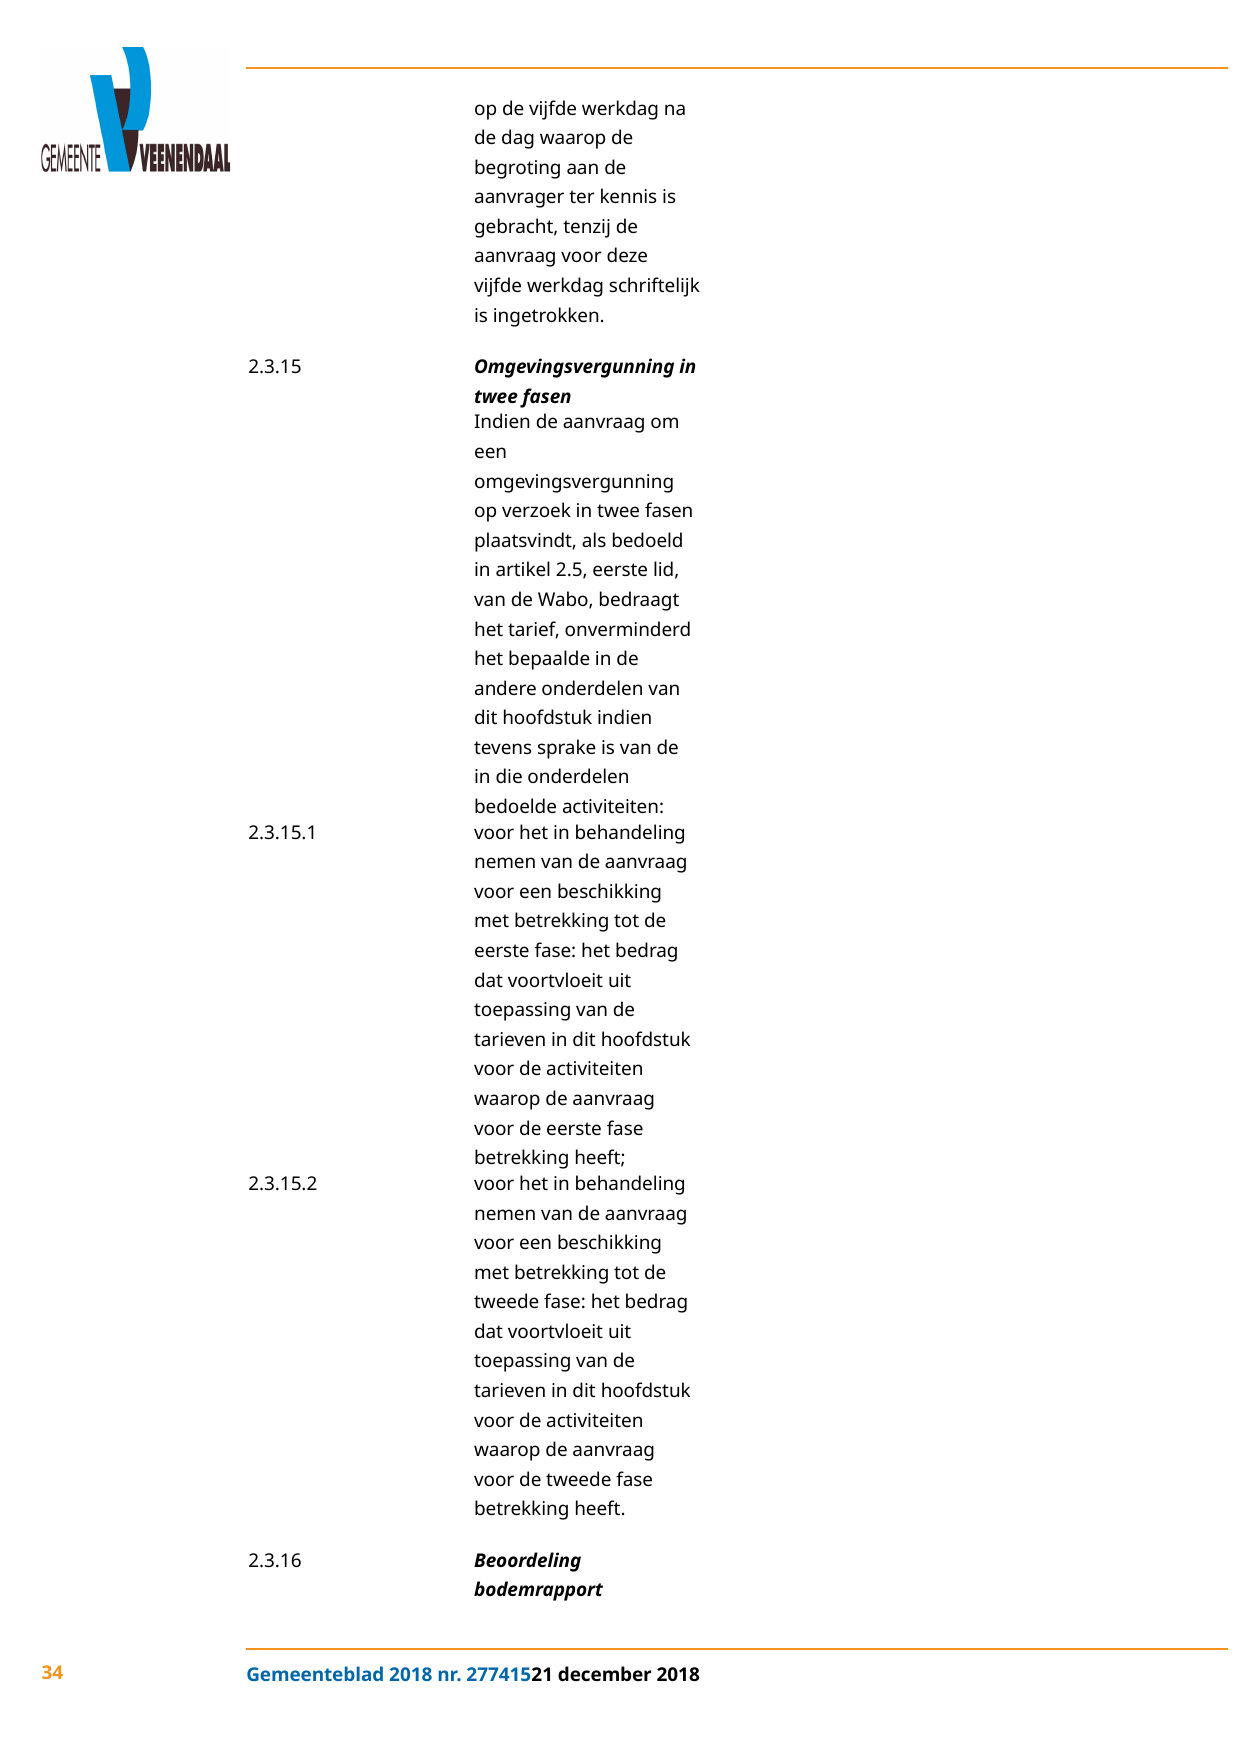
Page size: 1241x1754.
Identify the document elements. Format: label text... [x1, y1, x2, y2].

table_cell [700, 95, 926, 328]
table_cell op de vijfde werkdag na de dag waarop de begroting aan de aanvrager ter kennis is gebracht, tenzij de aanvraag voor deze vijfde werkdag schriftelijk is ingetrokken. [474, 95, 700, 328]
table_cell [926, 353, 1152, 409]
table_cell [700, 819, 926, 1170]
table_cell [474, 328, 700, 353]
table_cell Indien de aanvraag om een omgevingsvergunning op verzoek in twee fasen plaatsvindt, als bedoeld in artikel 2.5, eerste lid, van de Wabo, bedraagt het tarief, onverminderd het bepaalde in de andere onderdelen van dit hoofdstuk indien tevens sprake is van de in die onderdelen bedoelde activiteiten: [474, 409, 700, 819]
table_cell voor het in behandeling nemen van de aanvraag voor een beschikking met betrekking tot de tweede fase: het bedrag dat voortvloeit uit toepassing van de tarieven in dit hoofdstuk voor de activiteiten waarop de aanvraag voor de tweede fase betrekking heeft. [474, 1170, 700, 1521]
table_cell [926, 328, 1152, 353]
table_cell [926, 1521, 1152, 1547]
table_cell [926, 819, 1152, 1170]
table_cell [474, 1521, 700, 1547]
table_cell voor het in behandeling nemen van de aanvraag voor een beschikking met betrekking tot de eerste fase: het bedrag dat voortvloeit uit toepassing van de tarieven in dit hoofdstuk voor de activiteiten waarop de aanvraag voor de eerste fase betrekking heeft; [474, 819, 700, 1170]
table_cell [700, 1547, 926, 1602]
table_cell 2.3.15.2 [248, 1170, 474, 1521]
table_cell [700, 1170, 926, 1521]
table_cell Omgevingsvergunning in twee fasen [474, 353, 700, 409]
table_cell [700, 1521, 926, 1547]
picture [41, 47, 130, 172]
table_cell 2.3.15.1 [248, 819, 474, 1170]
table_cell [248, 328, 474, 353]
table_cell [700, 409, 926, 819]
table_cell 2.3.15 [248, 353, 474, 409]
table_cell [248, 409, 474, 819]
table_cell [700, 328, 926, 353]
table_cell [926, 1170, 1152, 1521]
table_cell [700, 353, 926, 409]
table_cell [926, 409, 1152, 819]
table_cell Beoordeling bodemrapport [474, 1547, 700, 1602]
table_cell [926, 1547, 1152, 1602]
table_cell [248, 1521, 474, 1547]
table_cell [248, 95, 474, 328]
picture [123, 47, 231, 172]
table_cell [926, 95, 1152, 328]
table_cell 2.3.16 [248, 1547, 474, 1602]
